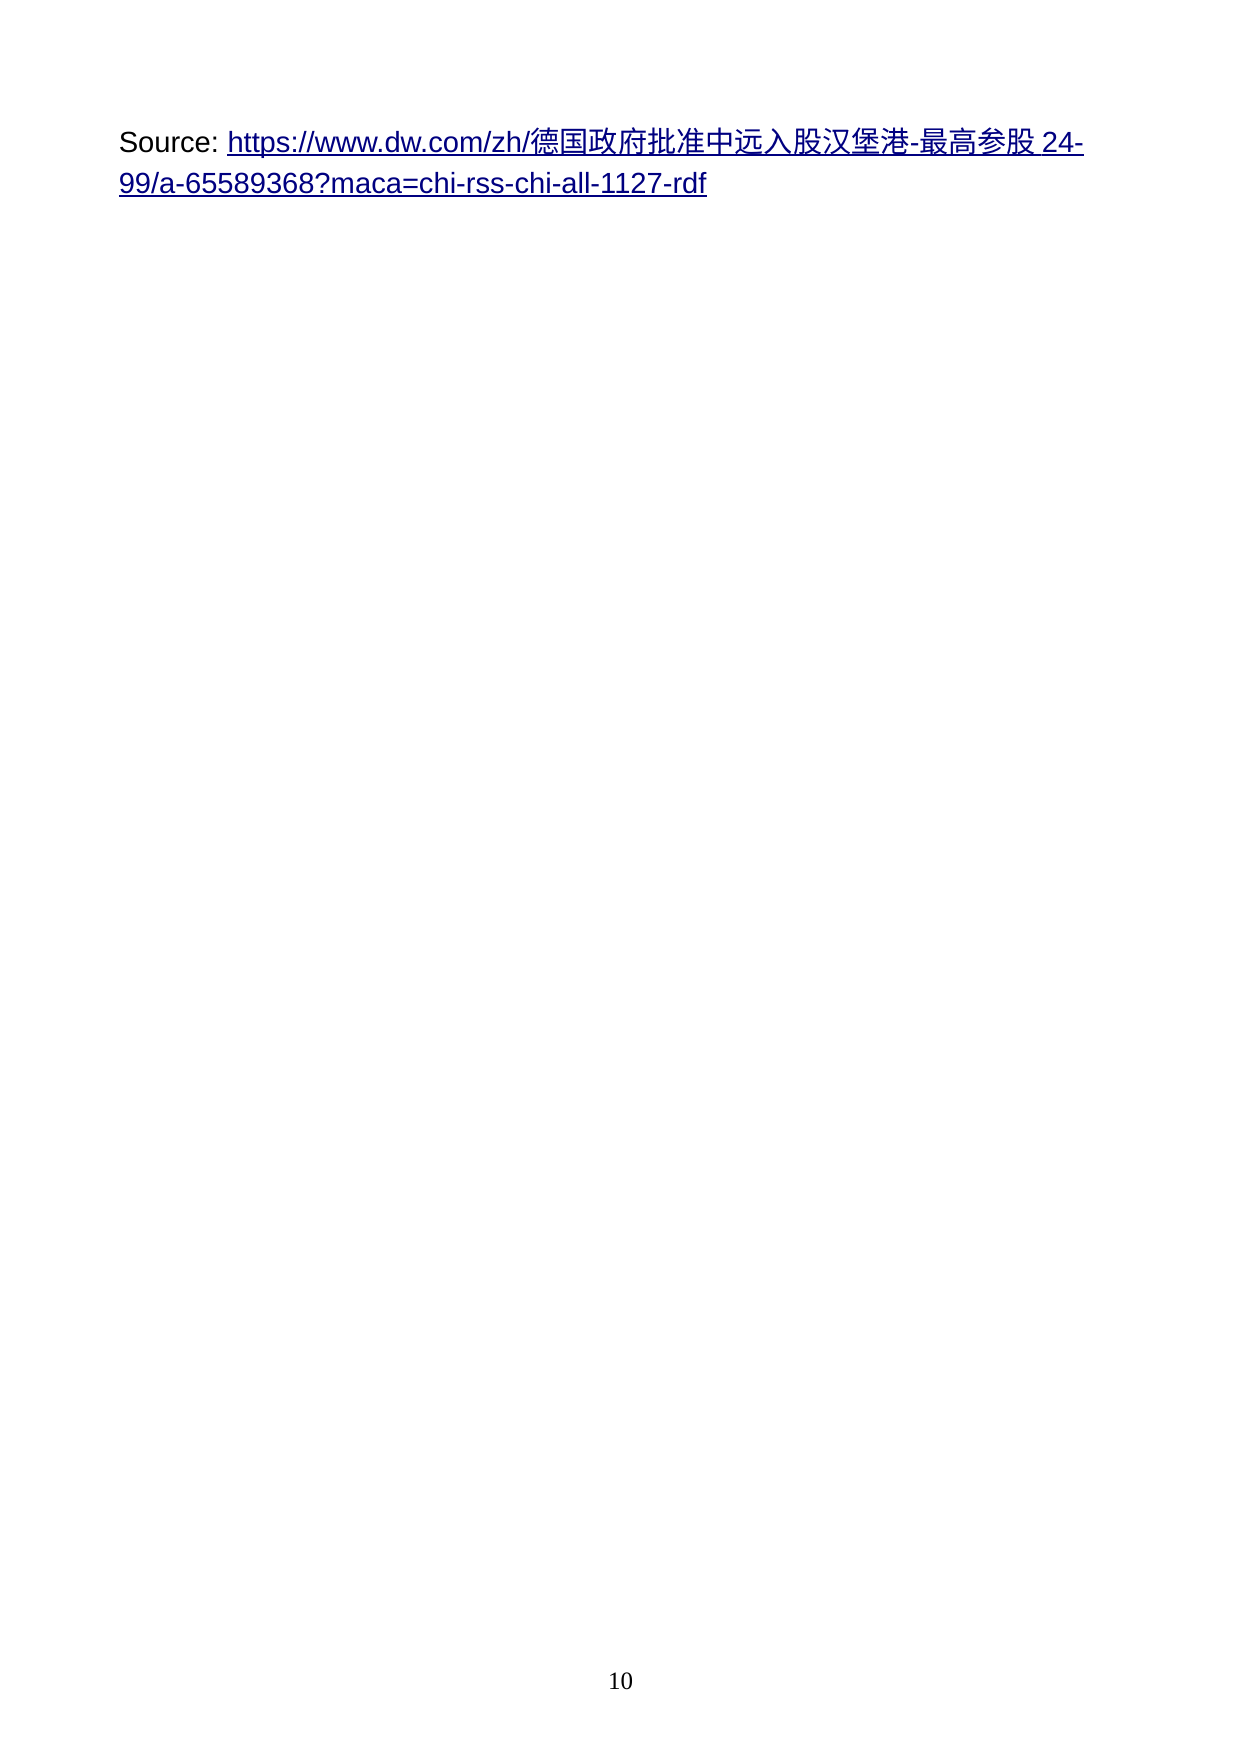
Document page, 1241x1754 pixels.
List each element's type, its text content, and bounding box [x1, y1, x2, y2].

text Source: https://www.dw.com/zh/德国政府批准中远入股汉堡港-最高参股24-99/a-65589368?maca=chi-rss-chi-all-1127-rdf [118, 118, 1122, 199]
